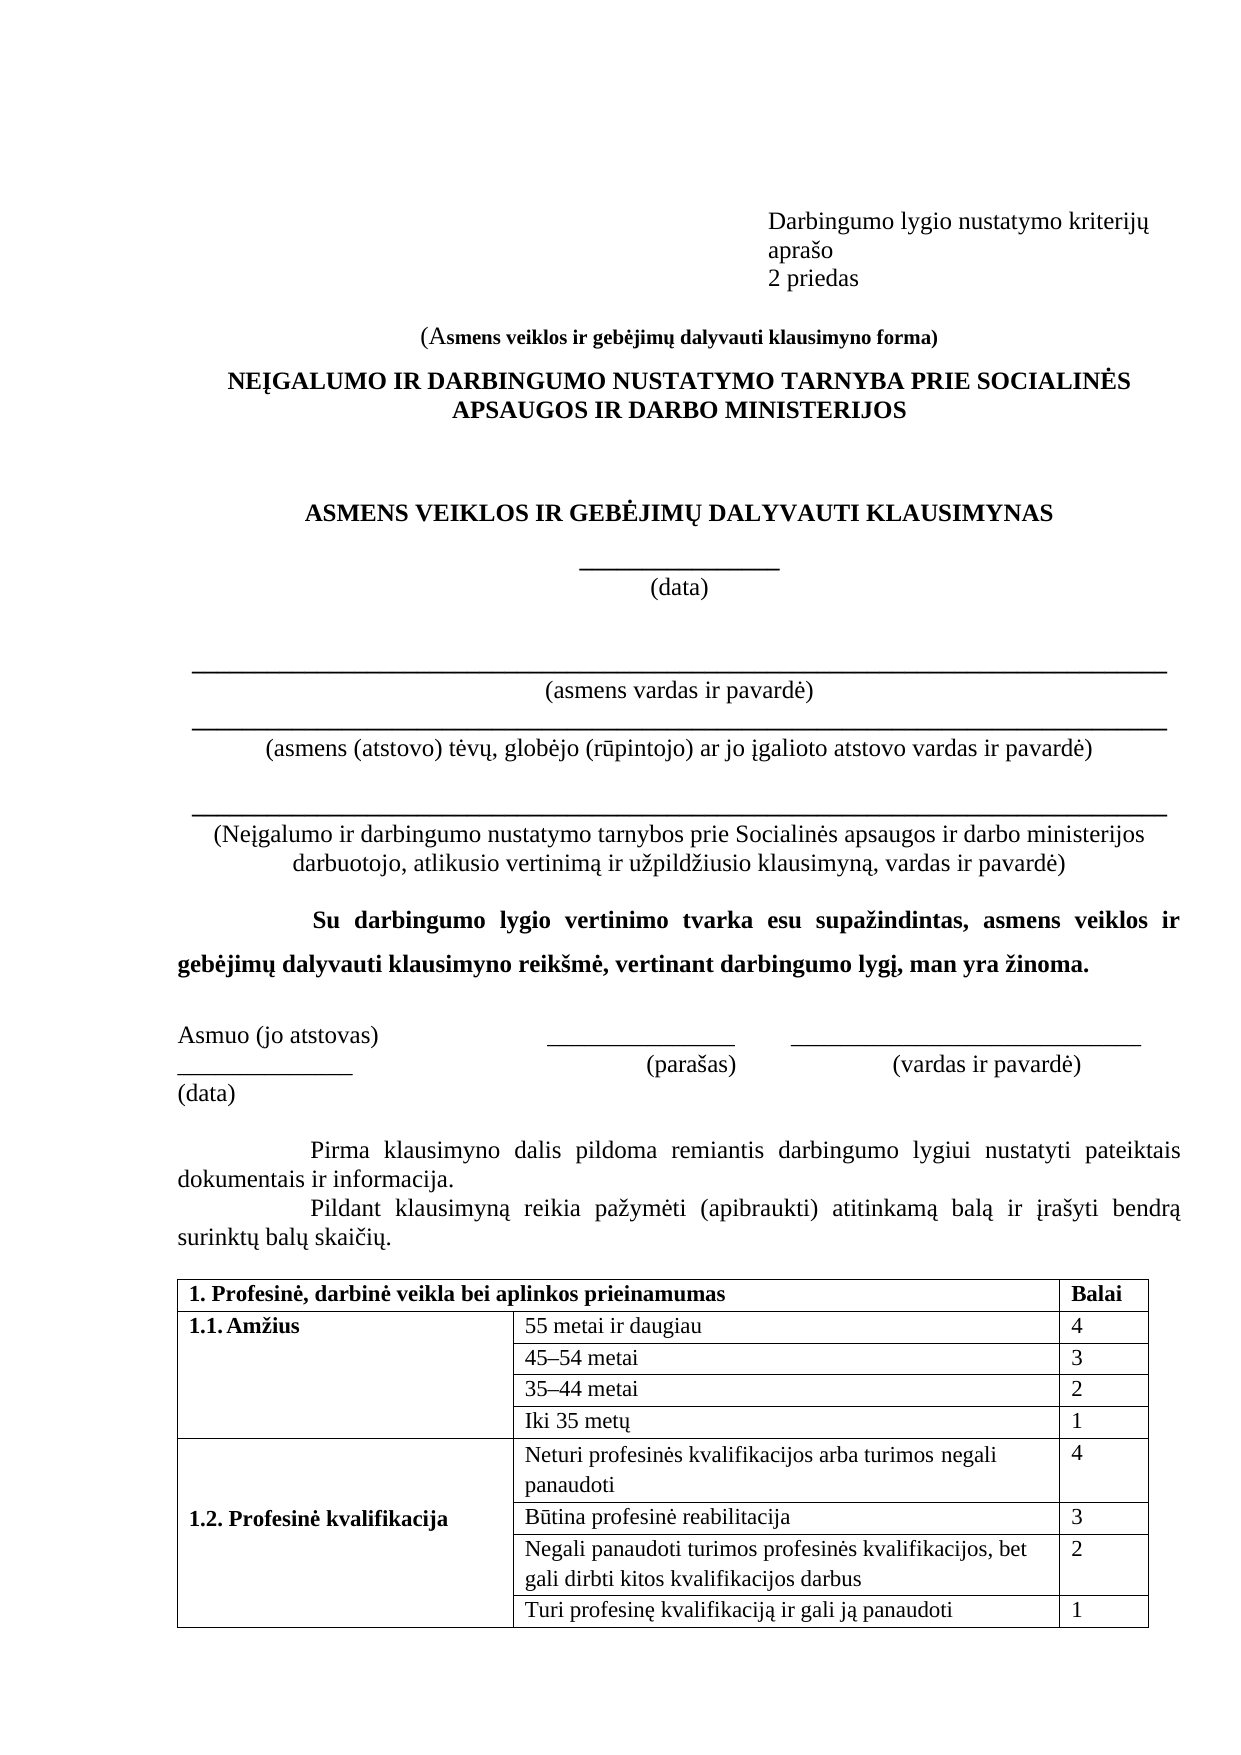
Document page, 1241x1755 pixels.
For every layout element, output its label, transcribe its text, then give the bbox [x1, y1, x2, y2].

text ________________ [177, 544, 1181, 572]
table_cell 55 metai ir daugiau [514, 1312, 1059, 1343]
text Su darbingumo lygio vertinimo tvarka esu supažindintas, asmens veiklos ir gebėjimų dalyvauti klausimyno reikšmė, vertinant darbingumo lygį, man yra žinoma. [177, 906, 1181, 977]
table_cell 4 [1060, 1439, 1148, 1502]
table_cell 3 [1060, 1503, 1148, 1533]
text (asmens vardas ir pavardė) [177, 676, 1181, 704]
text (Neįgalumo ir darbingumo nustatymo tarnybos prie Socialinės apsaugos ir darbo ministerijos [177, 819, 1181, 848]
table_cell 1 [1060, 1596, 1148, 1627]
table_cell Negali panaudoti turimos profesinės kvalifikacijos, bet gali dirbti kitos kvalifikacijos darbus [514, 1535, 1059, 1595]
text (data) [177, 1078, 1181, 1107]
table_cell 1.1. Amžius [178, 1312, 513, 1438]
table_header 1. Profesinė, darbinė veikla bei aplinkos prieinamumas [178, 1280, 1059, 1311]
table_cell 3 [1060, 1344, 1148, 1374]
table_cell Neturi profesinės kvalifikacijos arba turimos negali panaudoti [514, 1439, 1059, 1502]
text Darbingumo lygio nustatymo kriterijų aprašo [768, 206, 1181, 263]
table_cell 2 [1060, 1535, 1148, 1595]
text ______________________________________________________________________________ [177, 704, 1181, 733]
text Pildant klausimyną reikia pažymėti (apibraukti) atitinkamą balą ir įrašyti bendrą surinktų balų skaičių. [177, 1193, 1181, 1251]
text ______________________________________________________________________________ [177, 647, 1181, 676]
table_cell Iki 35 metų [514, 1407, 1059, 1438]
text ASMENS VEIKLOS IR GEBĖJIMŲ DALYVAUTI KLAUSIMYNAS [177, 498, 1181, 527]
text ______________________________________________________________________________ [177, 791, 1181, 819]
table_cell 1 [1060, 1407, 1148, 1438]
text Asmuo (jo atstovas) _______________ ____________________________ [177, 1021, 1181, 1049]
text (Asmens veiklos ir gebėjimų dalyvauti klausimyno forma) [177, 321, 1181, 350]
text (data) [177, 572, 1181, 601]
table_cell Turi profesinę kvalifikaciją ir gali ją panaudoti [514, 1596, 1059, 1627]
text 2 priedas [177, 263, 1181, 292]
text Pirma klausimyno dalis pildoma remiantis darbingumo lygiui nustatyti pateiktais dokumentais ir informacija. [177, 1136, 1181, 1193]
table_cell Būtina profesinė reabilitacija [514, 1503, 1059, 1533]
table_cell 35–44 metai [514, 1375, 1059, 1406]
table_cell 45–54 metai [514, 1344, 1059, 1374]
table_cell 2 [1060, 1375, 1148, 1406]
text (asmens (atstovo) tėvų, globėjo (rūpintojo) ar jo įgalioto atstovo vardas ir pavardė) [177, 733, 1181, 762]
text NEĮGALUMO IR DARBINGUMO NUSTATYMO TARNYBA PRIE SOCIALINĖS APSAUGOS IR DARBO MINISTERIJOS [177, 366, 1181, 424]
table_cell 1.2. Profesinė kvalifikacija [178, 1439, 513, 1627]
text darbuotojo, atlikusio vertinimą ir užpildžiusio klausimyną, vardas ir pavardė) [177, 848, 1181, 877]
table_cell 4 [1060, 1312, 1148, 1343]
table_header Balai [1060, 1280, 1148, 1311]
text ______________ (parašas) (vardas ir pavardė) [177, 1049, 1181, 1078]
